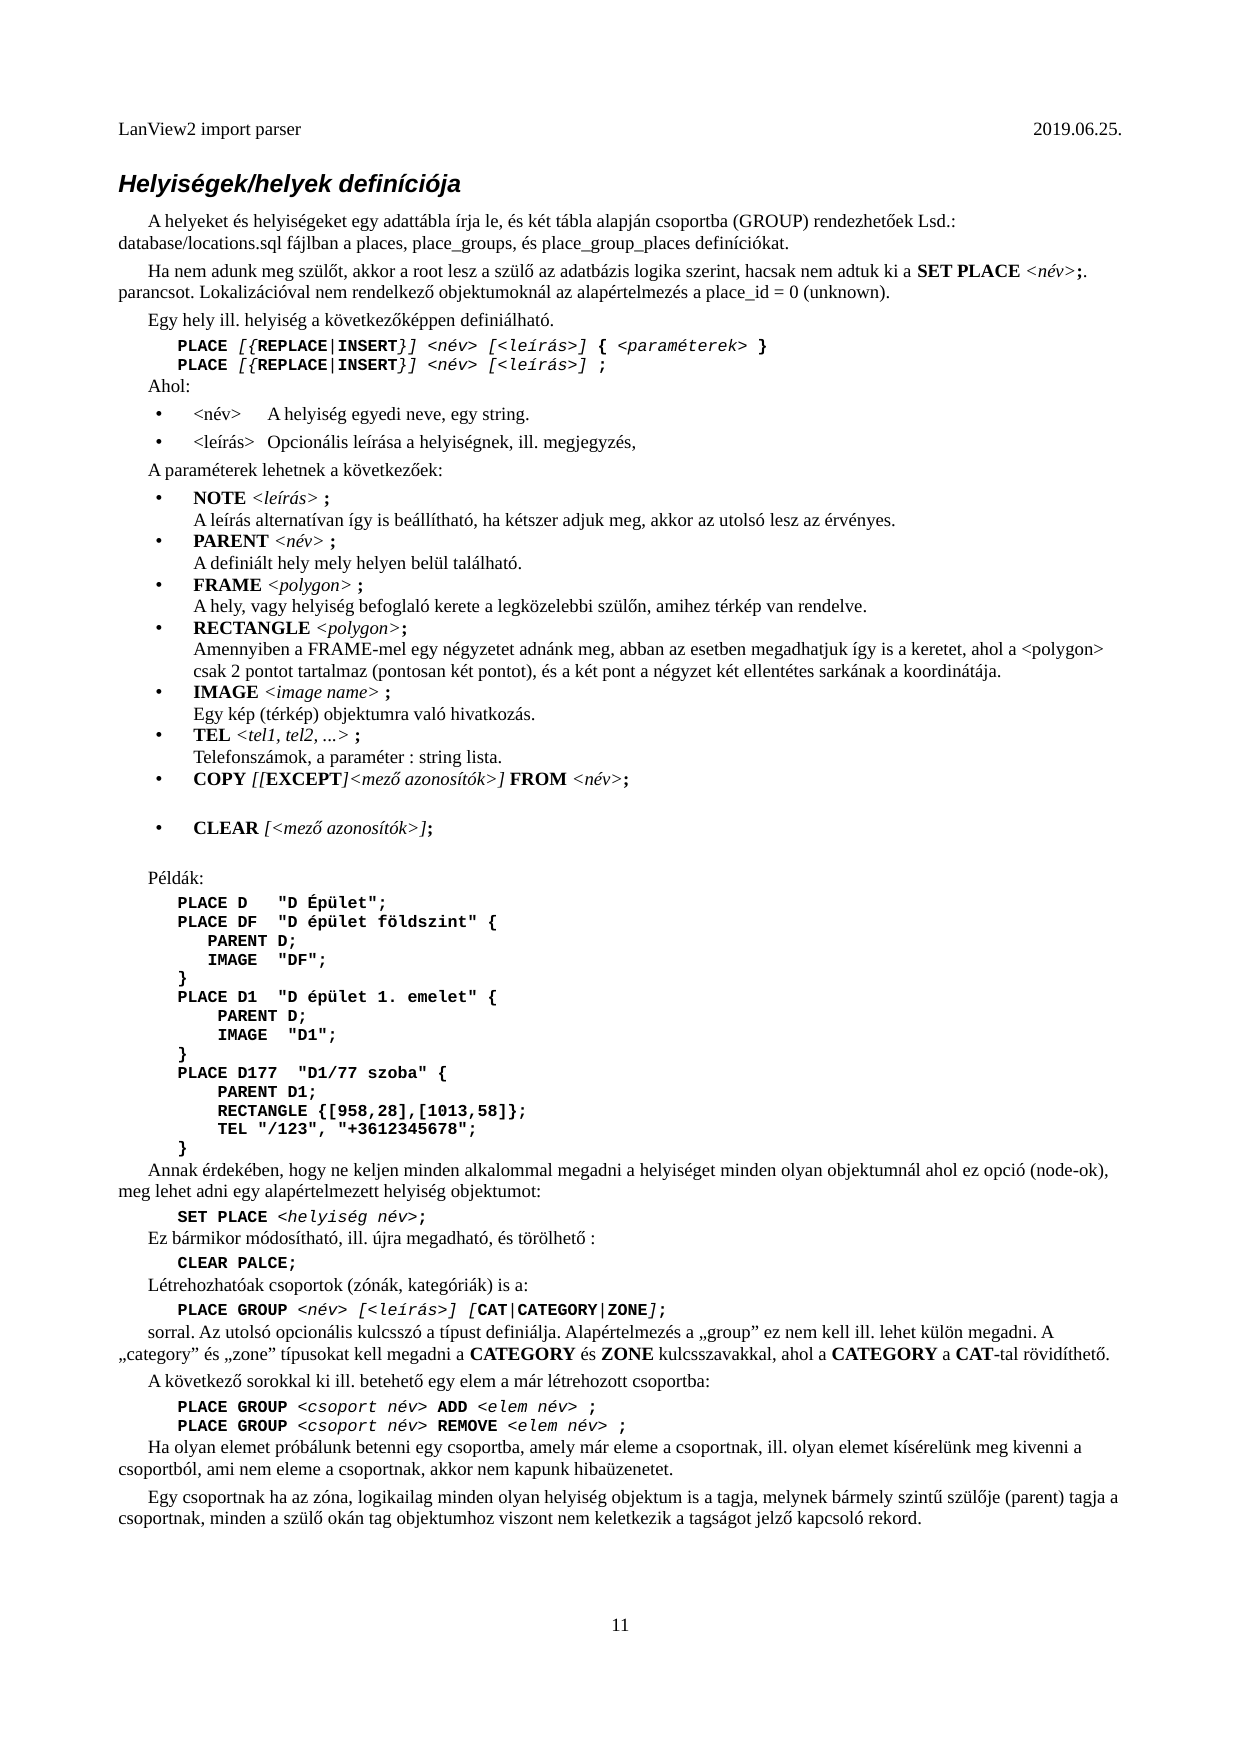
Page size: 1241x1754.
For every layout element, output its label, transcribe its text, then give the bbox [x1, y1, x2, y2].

text Ahol: [118, 375, 1122, 397]
text PARENT D; [177, 1008, 1122, 1027]
text PARENT D; [177, 932, 1122, 951]
list <leírás> Opcionális leírása a helyiségnek, ill. megjegyzés, [156, 431, 1122, 453]
text TEL "/123", "+3612345678"; [177, 1121, 1122, 1140]
text Létrehozhatóak csoportok (zónák, kategóriák) is a: [118, 1274, 1122, 1296]
list IMAGE <image name> ; Egy kép (térkép) objektumra való hivatkozás. [156, 681, 1122, 724]
text Ha olyan elemet próbálunk betenni egy csoportba, amely már eleme a csoportnak, ill. olyan elemet kísérelünk meg kivenni a csoportból, ami nem eleme a csoportnak, akkor nem kapunk hibaüzenetet. [118, 1436, 1122, 1479]
text Egy hely ill. helyiség a következőképpen definiálható. [118, 309, 1122, 331]
list COPY [[EXCEPT]<mező azonosítók>] FROM <név>; [156, 767, 1122, 811]
text A helyeket és helyiségeket egy adattábla írja le, és két tábla alapján csoportba (GROUP) rendezhetőek Lsd.: database/locations.sql fájlban a places, place_groups, és place_group_places definíciókat. [118, 210, 1122, 253]
text IMAGE "D1"; [177, 1027, 1122, 1046]
text } [177, 1140, 1122, 1159]
text PLACE D "D Épület"; [177, 895, 1122, 913]
list RECTANGLE <polygon>; Amennyiben a FRAME-mel egy négyzetet adnánk meg, abban az esetben megadhatjuk így is a keretet, ahol a <polygon> csak 2 pontot tartalmaz (pontosan két pontot), és a két pont a négyzet két ellentétes sarkának a koordinátája. [156, 617, 1122, 681]
text PLACE [{REPLACE|INSERT}] <név> [<leírás>] { <paraméterek> } [177, 337, 1122, 356]
text SET PLACE <helyiség név>; [177, 1208, 1122, 1227]
text PLACE GROUP <név> [<leírás>] [CAT|CATEGORY|ZONE]; [177, 1302, 1122, 1321]
text } [177, 970, 1122, 989]
text PLACE [{REPLACE|INSERT}] <név> [<leírás>] ; [177, 356, 1122, 375]
subtitle Helyiségek/helyek definíciója [118, 169, 1122, 198]
list TEL <tel1, tel2, ...> ; Telefonszámok, a paraméter : string lista. [156, 724, 1122, 767]
list NOTE <leírás> ; A leírás alternatívan így is beállítható, ha kétszer adjuk meg, akkor az utolsó lesz az érvényes. [156, 487, 1122, 530]
text Ez bármikor módosítható, ill. újra megadható, és törölhető : [118, 1227, 1122, 1249]
list CLEAR [<mező azonosítók>]; [156, 817, 1122, 860]
text PLACE D1 "D épület 1. emelet" { [177, 989, 1122, 1008]
text CLEAR PALCE; [177, 1255, 1122, 1274]
text RECTANGLE {[958,28],[1013,58]}; [177, 1102, 1122, 1121]
text sorral. Az utolsó opcionális kulcsszó a típust definiálja. Alapértelmezés a „group” ez nem kell ill. lehet külön megadni. A „category” és „zone” típusokat kell megadni a CATEGORY és ZONE kulcsszavakkal, ahol a CATEGORY a CAT-tal rövidíthető. [118, 1321, 1122, 1364]
list PARENT <név> ; A definiált hely mely helyen belül található. [156, 530, 1122, 573]
text IMAGE "DF"; [177, 951, 1122, 970]
text Egy csoportnak ha az zóna, logikailag minden olyan helyiség objektum is a tagja, melynek bármely szintű szülője (parent) tagja a csoportnak, minden a szülő okán tag objektumhoz viszont nem keletkezik a tagságot jelző kapcsoló rekord. [118, 1486, 1122, 1529]
text PLACE DF "D épület földszint" { [177, 913, 1122, 932]
text Példák: [118, 867, 1122, 888]
text Annak érdekében, hogy ne keljen minden alkalommal megadni a helyiséget minden olyan objektumnál ahol ez opció (node-ok), meg lehet adni egy alapértelmezett helyiség objektumot: [118, 1159, 1122, 1202]
text Ha nem adunk meg szülőt, akkor a root lesz a szülő az adatbázis logika szerint, hacsak nem adtuk ki a SET PLACE <név>;. parancsot. Lokalizációval nem rendelkező objektumoknál az alapértelmezés a place_id = 0 (unknown). [118, 260, 1122, 303]
text PARENT D1; [177, 1083, 1122, 1102]
text PLACE D177 "D1/77 szoba" { [177, 1064, 1122, 1083]
text } [177, 1046, 1122, 1064]
text A paraméterek lehetnek a következőek: [118, 459, 1122, 481]
list <név> A helyiség egyedi neve, egy string. [156, 403, 1122, 425]
list FRAME <polygon> ; A hely, vagy helyiség befoglaló kerete a legközelebbi szülőn, amihez térkép van rendelve. [156, 573, 1122, 617]
text A következő sorokkal ki ill. betehető egy elem a már létrehozott csoportba: [118, 1370, 1122, 1392]
text PLACE GROUP <csoport név> REMOVE <elem név> ; [177, 1417, 1122, 1436]
text PLACE GROUP <csoport név> ADD <elem név> ; [177, 1398, 1122, 1417]
